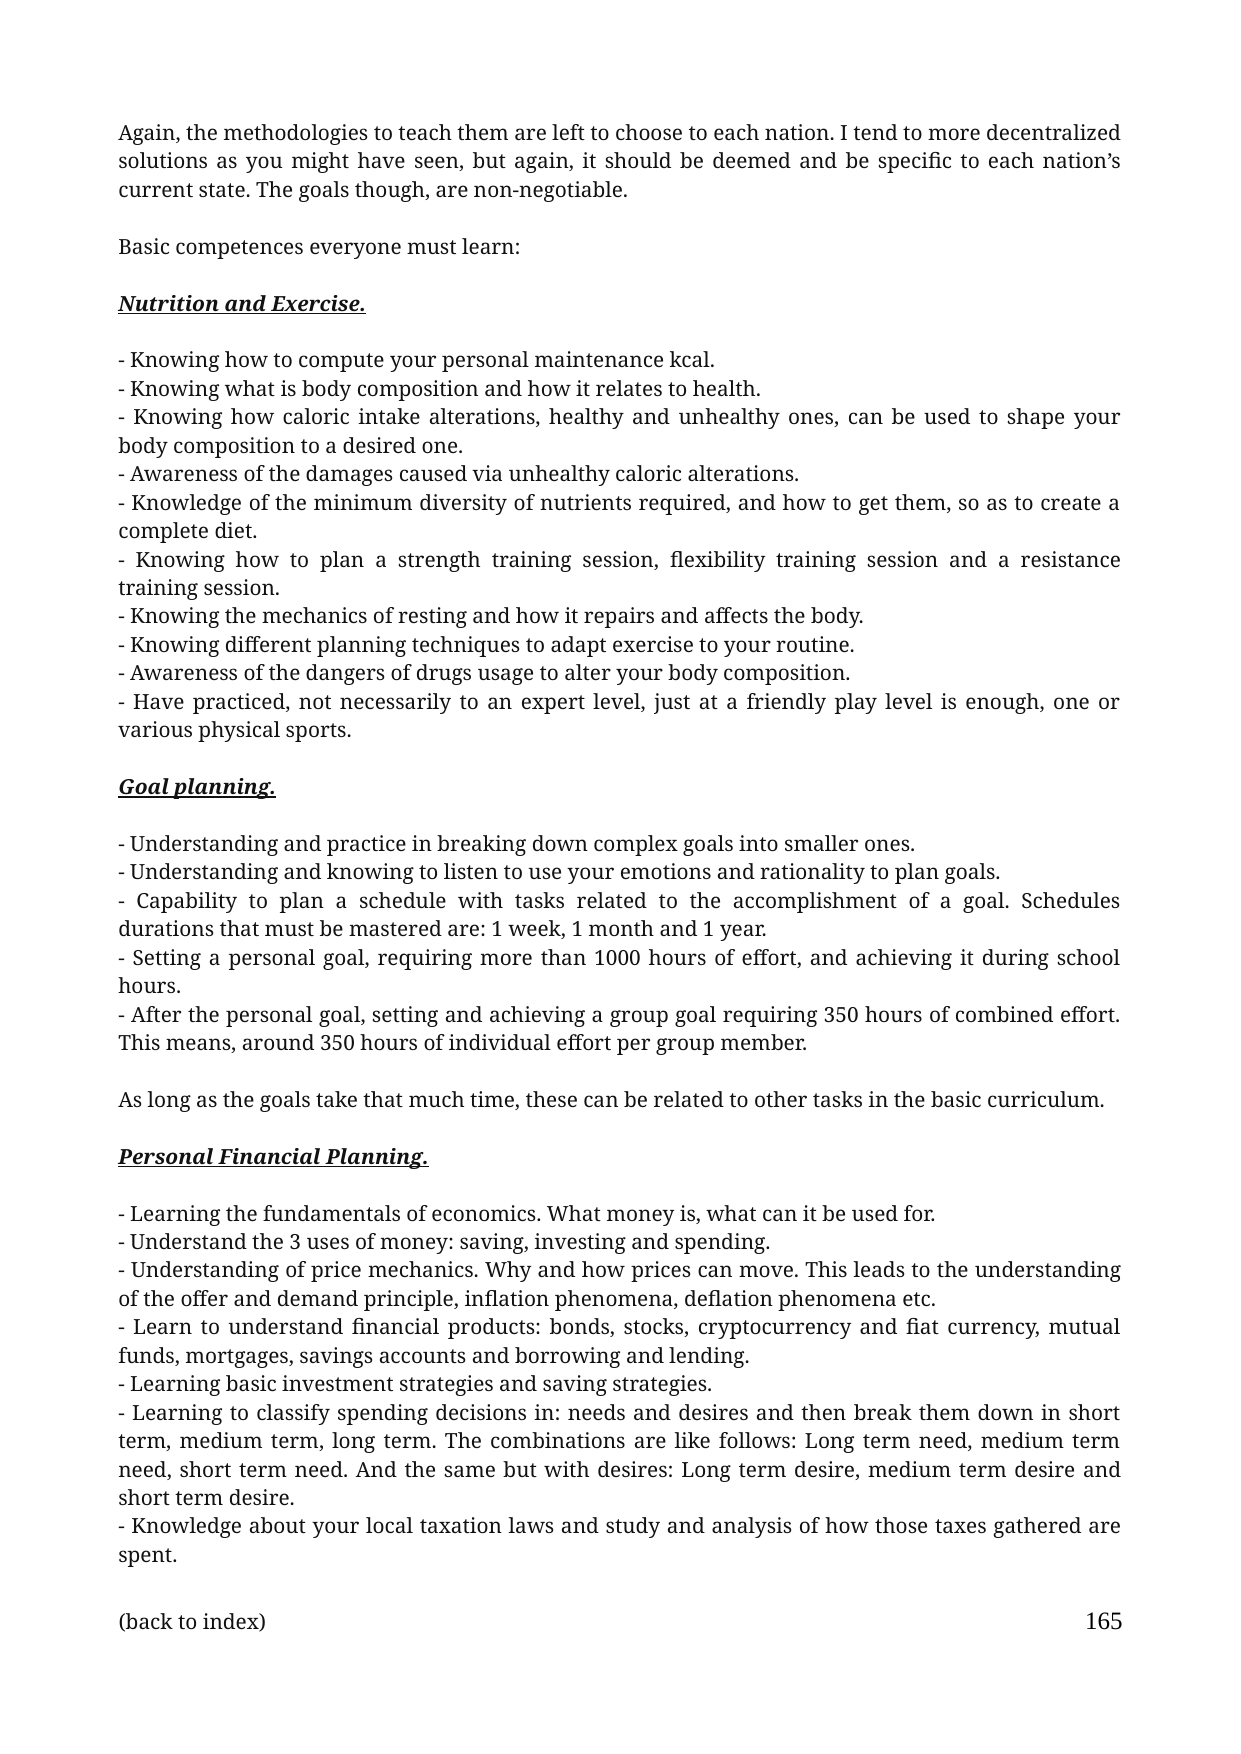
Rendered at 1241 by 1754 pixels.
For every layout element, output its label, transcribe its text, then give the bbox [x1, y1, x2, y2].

text - After the personal goal, setting and achieving a group goal requiring 350 hours of combined effort. This means, around 350 hours of individual effort per group member. [118, 1000, 1122, 1057]
text - Knowing how caloric intake alterations, healthy and unhealthy ones, can be used to shape your body composition to a desired one. [118, 402, 1122, 459]
text Goal planning. [118, 772, 1122, 801]
text - Knowing how to compute your personal maintenance kcal. [118, 346, 1122, 374]
text - Awareness of the damages caused via unhealthy caloric alterations. [118, 459, 1122, 488]
text - Learning the fundamentals of economics. What money is, what can it be used for. [118, 1199, 1122, 1227]
text - Understanding and practice in breaking down complex goals into smaller ones. [118, 829, 1122, 857]
text - Understand the 3 uses of money: saving, investing and spending. [118, 1227, 1122, 1256]
text - Capability to plan a schedule with tasks related to the accomplishment of a goal. Schedules durations that must be mastered are: 1 week, 1 month and 1 year. [118, 886, 1122, 943]
text Personal Financial Planning. [118, 1142, 1122, 1170]
text - Knowledge about your local taxation laws and study and analysis of how those taxes gathered are spent. [118, 1512, 1122, 1568]
text - Knowledge of the minimum diversity of nutrients required, and how to get them, so as to create a complete diet. [118, 488, 1122, 545]
text Basic competences everyone must learn: [118, 232, 1122, 260]
text - Understanding of price mechanics. Why and how prices can move. This leads to the understanding of the offer and demand principle, inflation phenomena, deflation phenomena etc. [118, 1256, 1122, 1312]
text - Learning to classify spending decisions in: needs and desires and then break them down in short term, medium term, long term. The combinations are like follows: Long term need, medium term need, short term need. And the same but with desires: Long term desire, medium term desire and short term desire. [118, 1398, 1122, 1512]
text As long as the goals take that much time, these can be related to other tasks in the basic curriculum. [118, 1085, 1122, 1113]
text - Have practiced, not necessarily to an expert level, just at a friendly play level is enough, one or various physical sports. [118, 687, 1122, 744]
text - Setting a personal goal, requiring more than 1000 hours of effort, and achieving it during school hours. [118, 943, 1122, 1000]
text - Understanding and knowing to listen to use your emotions and rationality to plan goals. [118, 857, 1122, 886]
text - Knowing the mechanics of resting and how it repairs and affects the body. [118, 602, 1122, 630]
text - Learning basic investment strategies and saving strategies. [118, 1369, 1122, 1398]
text - Awareness of the dangers of drugs usage to alter your body composition. [118, 658, 1122, 687]
text Again, the methodologies to teach them are left to choose to each nation. I tend to more decentralized solutions as you might have seen, but again, it should be deemed and be specific to each nation’s current state. The goals though, are non-negotiable. [118, 118, 1122, 203]
text Nutrition and Exercise. [118, 289, 1122, 317]
text - Learn to understand financial products: bonds, stocks, cryptocurrency and fiat currency, mutual funds, mortgages, savings accounts and borrowing and lending. [118, 1312, 1122, 1369]
text - Knowing different planning techniques to adapt exercise to your routine. [118, 630, 1122, 658]
text - Knowing what is body composition and how it relates to health. [118, 374, 1122, 402]
text - Knowing how to plan a strength training session, flexibility training session and a resistance training session. [118, 545, 1122, 602]
